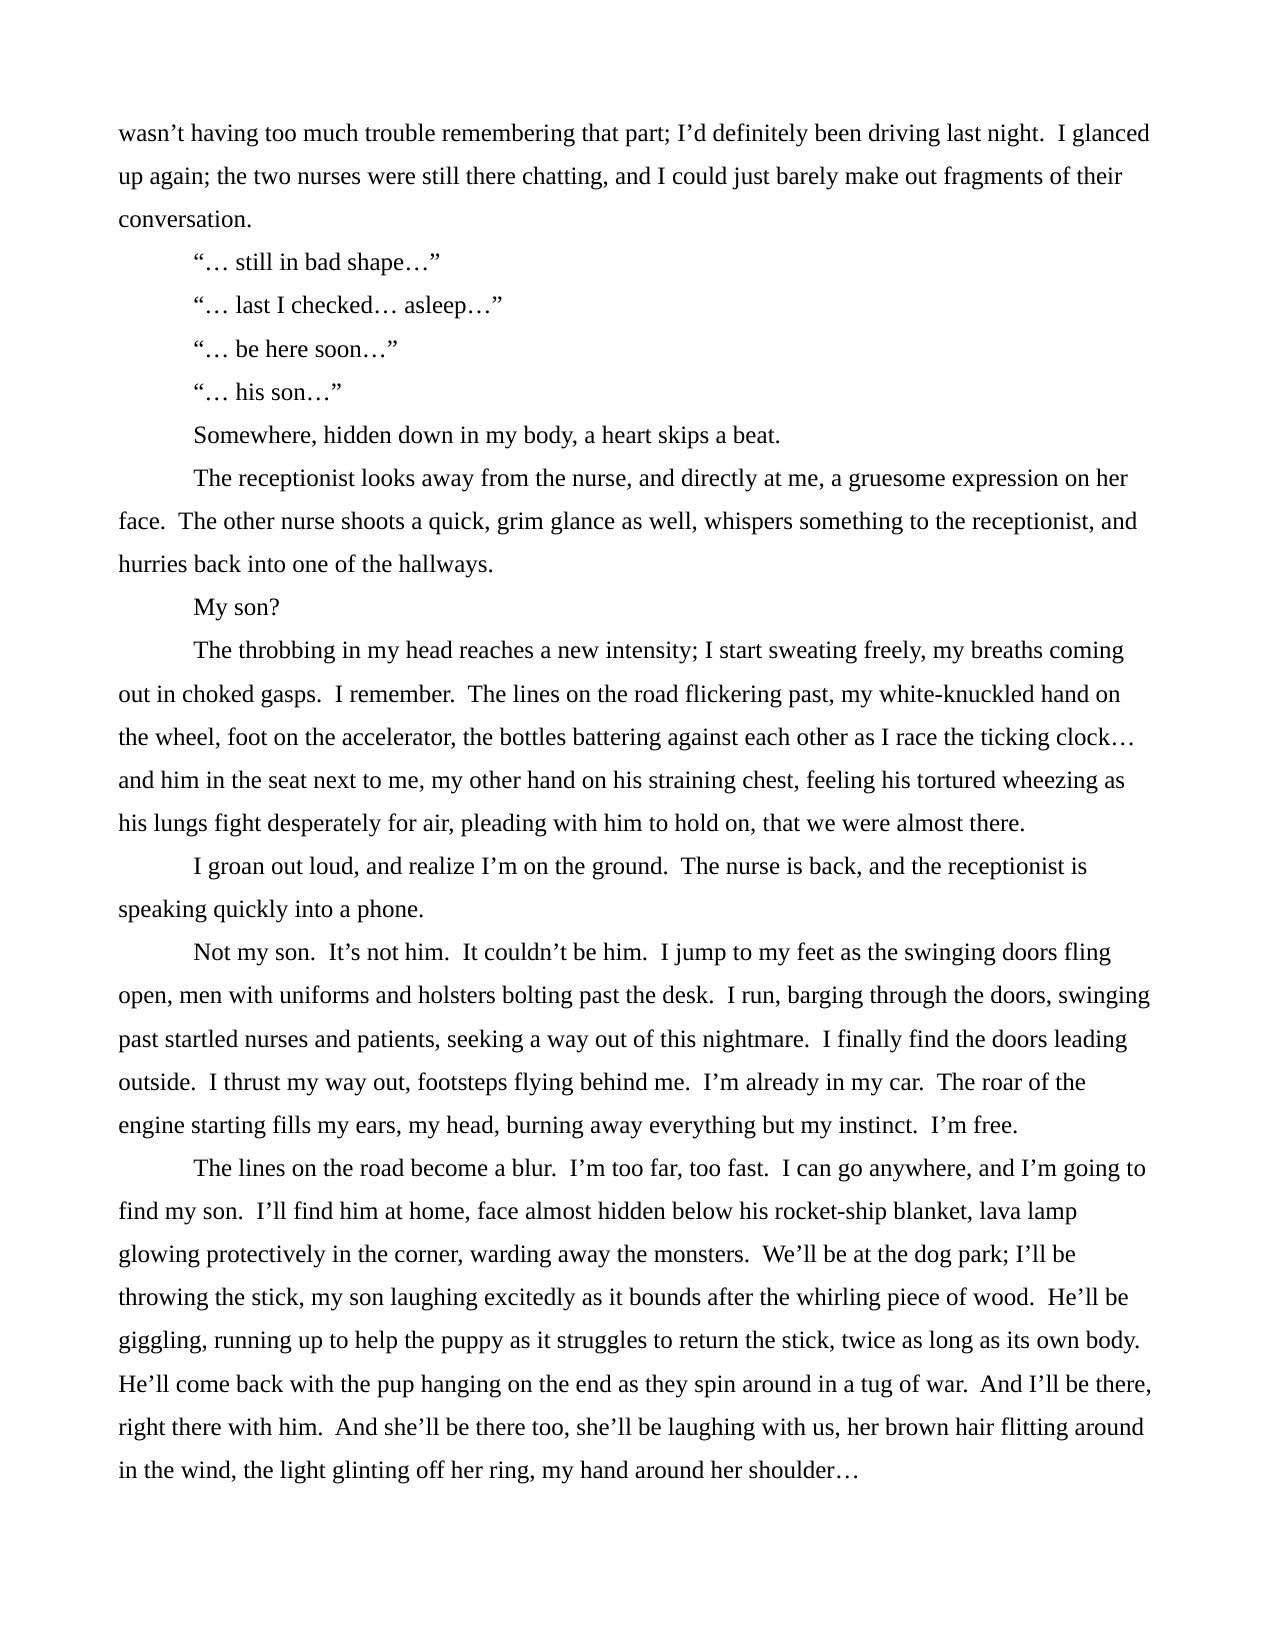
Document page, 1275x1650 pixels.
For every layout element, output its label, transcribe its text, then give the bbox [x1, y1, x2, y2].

text wasn’t having too much trouble remembering that part; I’d definitely been driving last night. I glanced up again; the two nurses were still there chatting, and I could just barely make out fragments of their conversation. [118, 118, 1157, 233]
text “… be here soon…” [118, 334, 1157, 362]
text “… still in bad shape…” [118, 247, 1157, 276]
text The receptionist looks away from the nurse, and directly at me, a gruesome expression on her face. The other nurse shoots a quick, grim glance as well, whispers something to the receptionist, and hurries back into one of the hallways. [118, 463, 1157, 578]
text My son? [118, 592, 1157, 621]
text Somewhere, hidden down in my body, a heart skips a beat. [118, 420, 1157, 449]
text “… last I checked… asleep…” [118, 291, 1157, 319]
text The throbbing in my head reaches a new intensity; I start sweating freely, my breaths coming out in choked gasps. I remember. The lines on the road flickering past, my white-knuckled hand on the wheel, foot on the accelerator, the bottles battering against each other as I race the ticking clock… and him in the seat next to me, my other hand on his straining chest, feeling his tortured wheezing as his lungs fight desperately for air, pleading with him to hold on, that we were almost there. [118, 636, 1157, 837]
text The lines on the road become a blur. I’m too far, too fast. I can go anywhere, and I’m going to find my son. I’ll find him at home, face almost hidden below his rocket-ship blanket, lava lamp glowing protectively in the corner, warding away the monsters. We’ll be at the dog park; I’ll be throwing the stick, my son laughing excitedly as it bounds after the whirling piece of wood. He’ll be giggling, running up to help the puppy as it struggles to return the stick, twice as long as its own body. He’ll come back with the pup hanging on the end as they spin around in a tug of war. And I’ll be there, right there with him. And she’ll be there too, she’ll be laughing with us, her brown hair flitting around in the wind, the light glinting off her ring, my hand around her shoulder… [118, 1153, 1157, 1484]
text Not my son. It’s not him. It couldn’t be him. I jump to my feet as the swinging doors fling open, men with uniforms and holsters bolting past the desk. I run, barging through the doors, swinging past startled nurses and patients, seeking a way out of this nightmare. I finally find the doors leading outside. I thrust my way out, footsteps flying behind me. I’m already in my car. The roar of the engine starting fills my ears, my head, burning away everything but my instinct. I’m free. [118, 937, 1157, 1139]
text “… his son…” [118, 377, 1157, 406]
text I groan out loud, and realize I’m on the ground. The nurse is back, and the receptionist is speaking quickly into a phone. [118, 851, 1157, 923]
